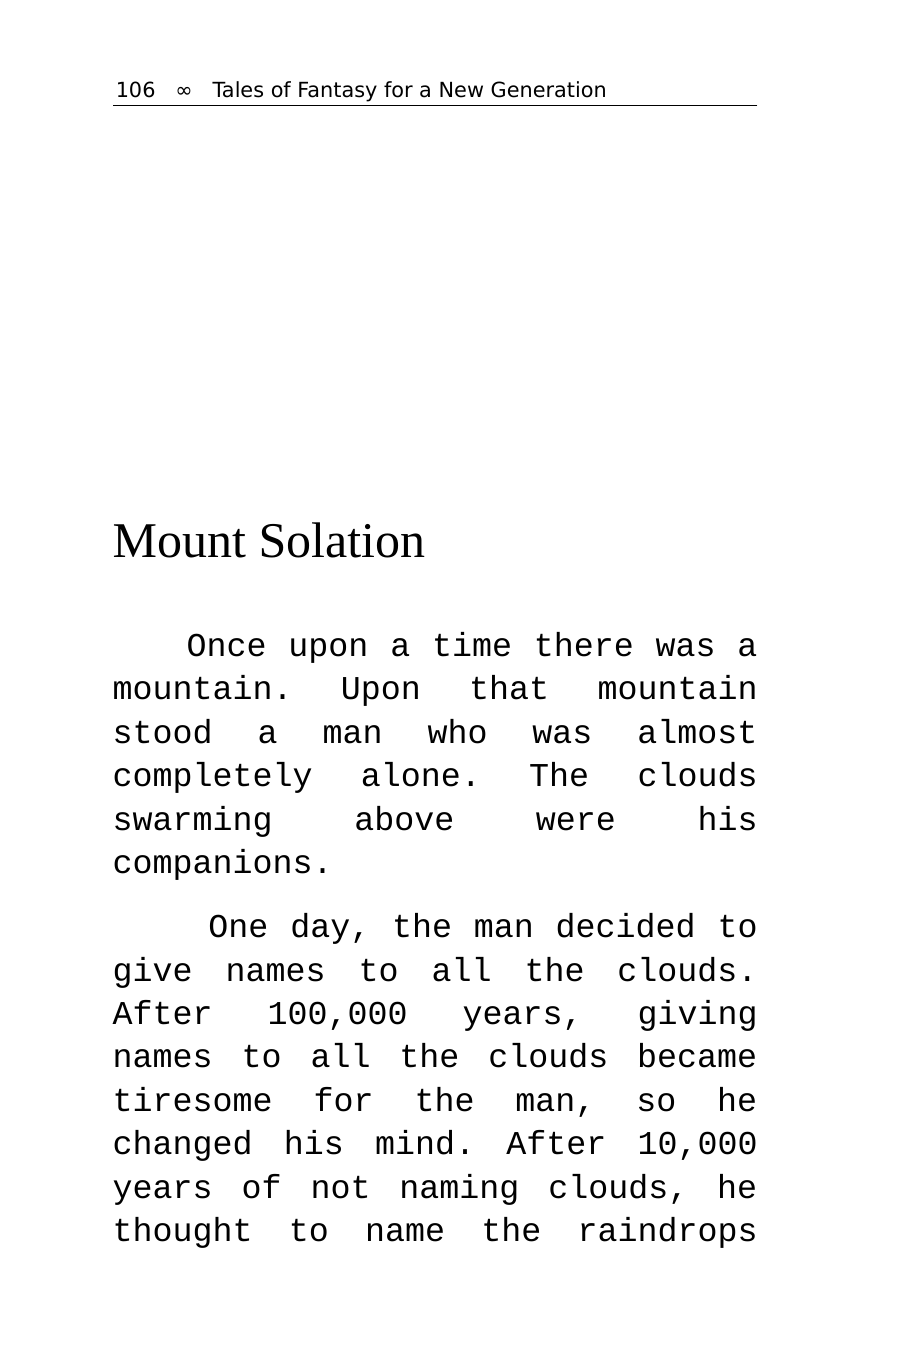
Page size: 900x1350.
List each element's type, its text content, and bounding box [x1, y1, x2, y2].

title Mount Solation [112, 511, 757, 568]
text One day, the man decided to give names to all the clouds. After 100,000 years, giving names to all the clouds became tiresome for the man, so he changed his mind. After 10,000 years of not naming clouds, he thought to name the raindrops [112, 910, 757, 1252]
text Once upon a time there was a mountain. Upon that mountain stood a man who was almost completely alone. The clouds swarming above were his companions. [112, 628, 757, 883]
